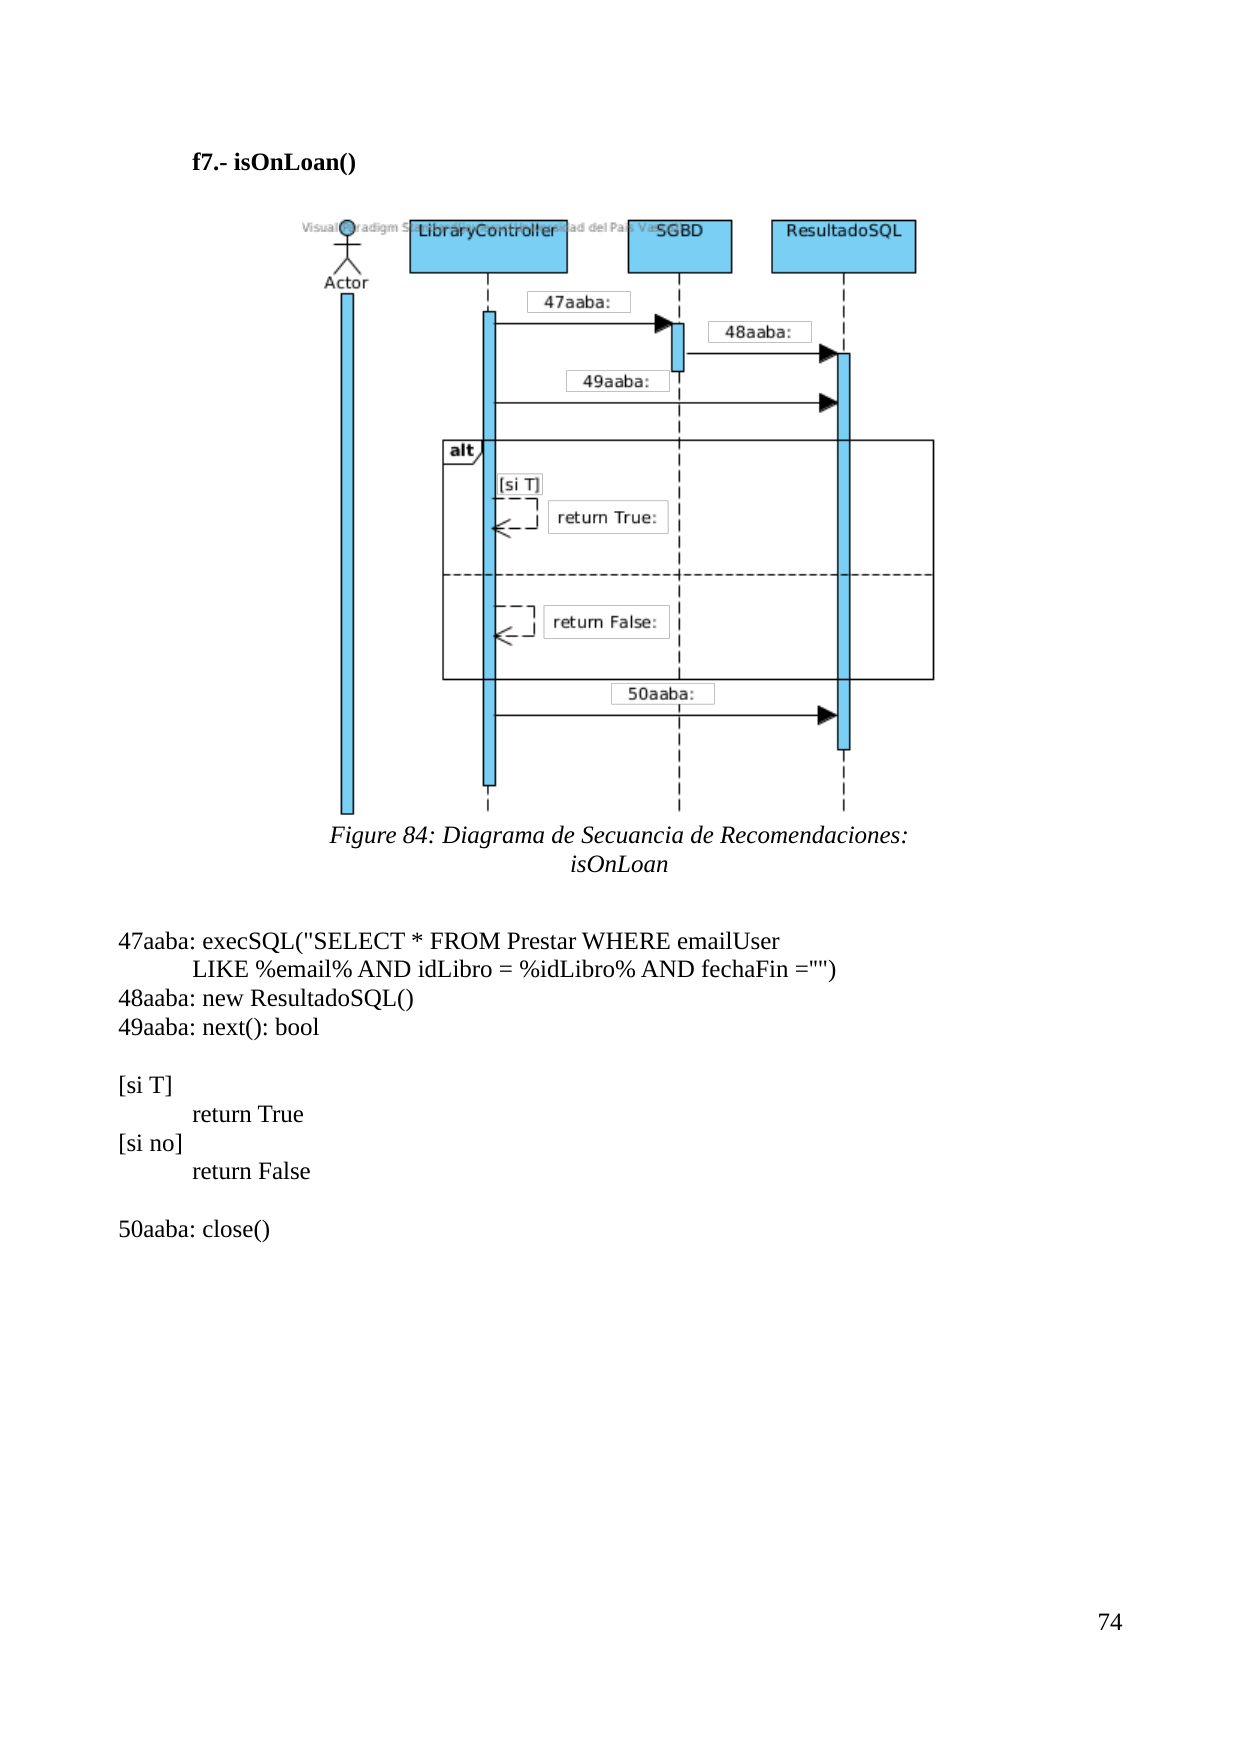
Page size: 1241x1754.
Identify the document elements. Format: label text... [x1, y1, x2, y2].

subtitle return False [118, 1157, 1122, 1186]
subtitle return True [118, 1099, 1122, 1128]
subtitle f7.- isOnLoan() [118, 147, 1122, 176]
subtitle 50aaba: close() [118, 1214, 1122, 1243]
subtitle 48aaba: new ResultadoSQL() [118, 984, 1122, 1012]
subtitle [si no] [118, 1128, 1122, 1157]
picture [302, 217, 939, 821]
subtitle 47aaba: execSQL("SELECT * FROM Prestar WHERE emailUser LIKE %email% AND idLibro = %idLibro% AND fechaFin =''") [118, 926, 1122, 984]
subtitle [si T] [118, 1070, 1122, 1099]
subtitle 49aaba: next(): bool [118, 1013, 1122, 1041]
text Figure 84: Diagrama de Secuancia de Recomendaciones: isOnLoan [302, 821, 938, 878]
